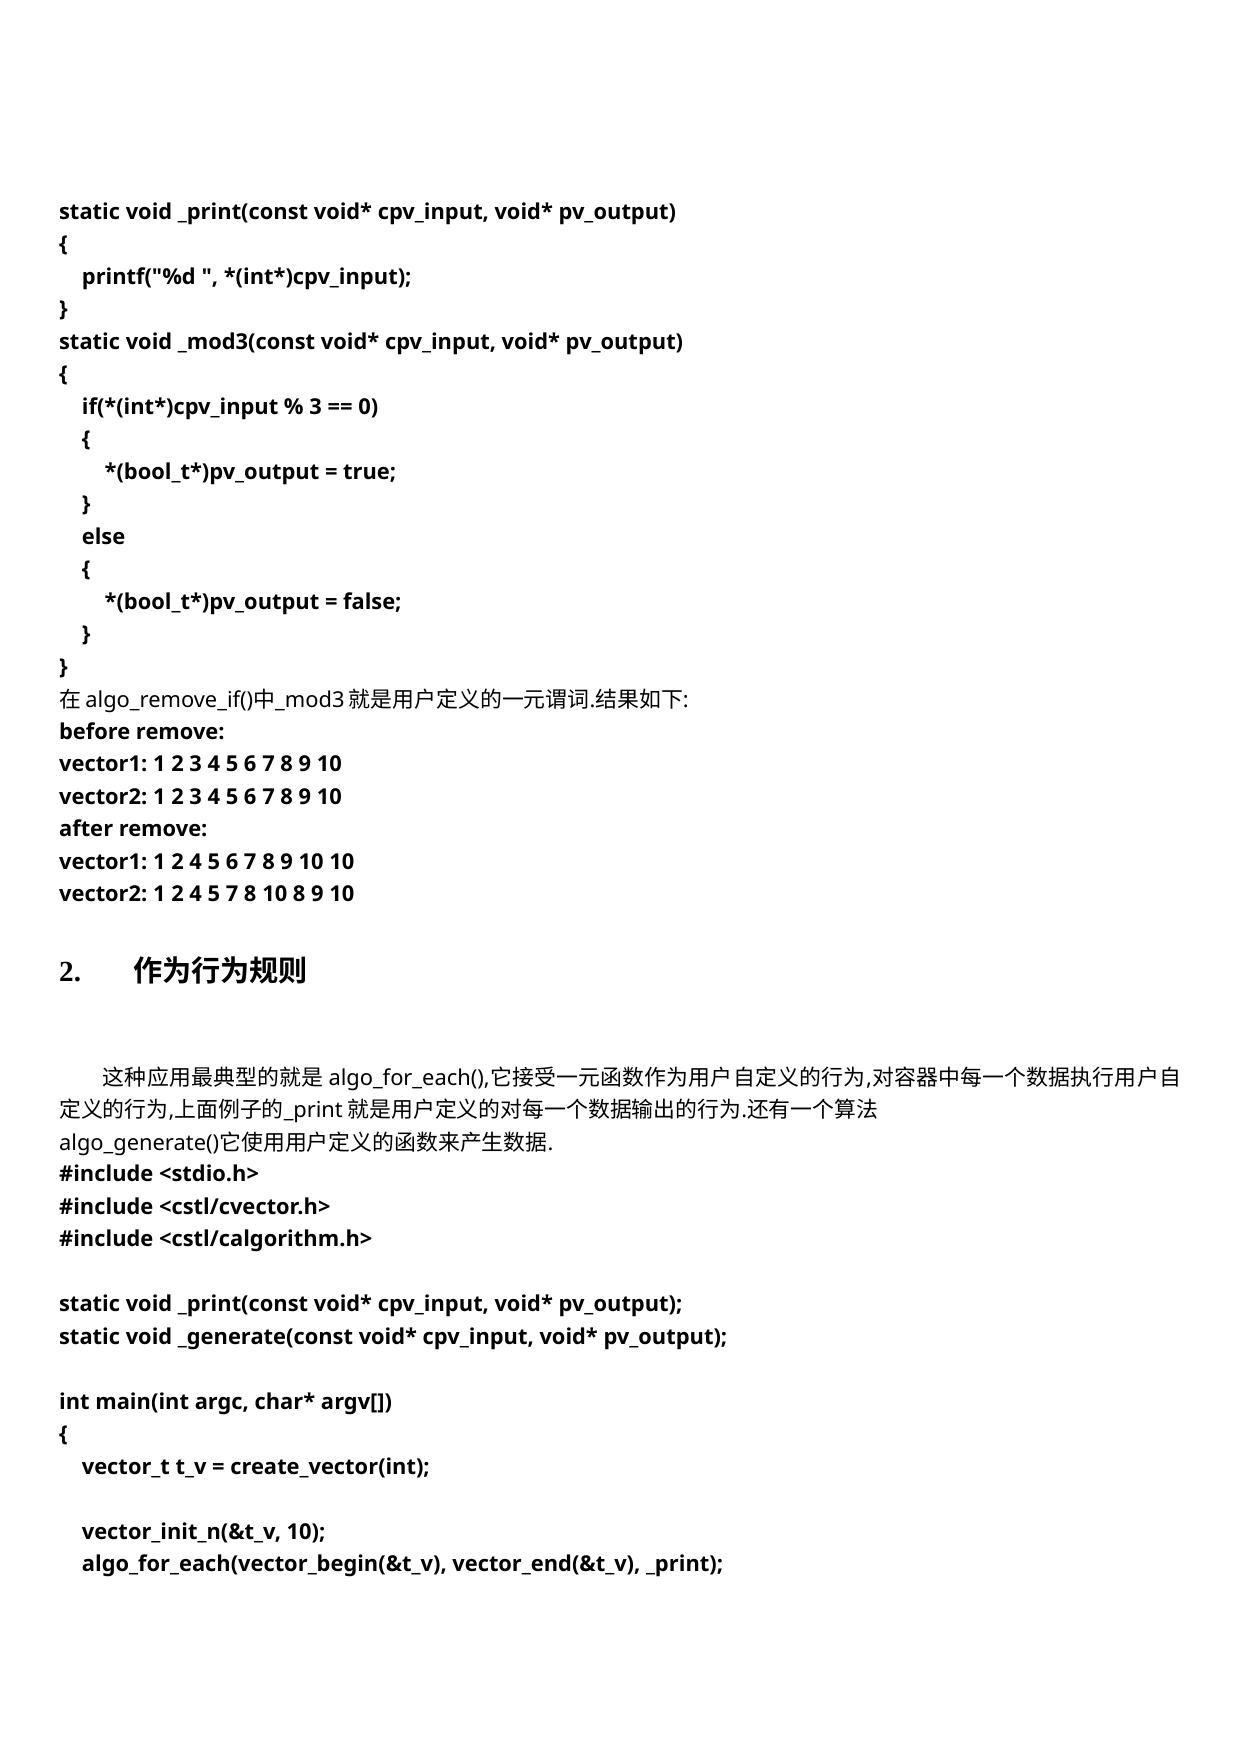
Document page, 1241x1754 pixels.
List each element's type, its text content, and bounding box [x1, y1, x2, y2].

text #include <stdio.h> [59, 1157, 1181, 1189]
text vector2: 1 2 4 5 7 8 10 8 9 10 [59, 877, 1181, 909]
text } [59, 487, 1181, 519]
text int main(int argc, char* argv[]) [59, 1384, 1181, 1417]
text #include <cstl/cvector.h> [59, 1189, 1181, 1222]
text static void _generate(const void* cpv_input, void* pv_output); [59, 1319, 1181, 1352]
text after remove: [59, 812, 1181, 844]
text { [59, 1417, 1181, 1449]
text *(bool_t*)pv_output = false; [59, 584, 1181, 617]
text algo_for_each(vector_begin(&t_v), vector_end(&t_v), _print); [59, 1547, 1181, 1579]
text } [59, 617, 1181, 649]
text vector_t t_v = create_vector(int); [59, 1449, 1181, 1482]
text static void _print(const void* cpv_input, void* pv_output) [59, 194, 1181, 227]
text algo_generate()它使用用户定义的函数来产生数据. [59, 1124, 1181, 1157]
text before remove: [59, 714, 1181, 747]
text static void _print(const void* cpv_input, void* pv_output); [59, 1287, 1181, 1319]
text } [59, 649, 1181, 682]
text { [59, 227, 1181, 259]
text else [59, 519, 1181, 552]
text #include <cstl/calgorithm.h> [59, 1222, 1181, 1254]
text if(*(int*)cpv_input % 3 == 0) [59, 389, 1181, 422]
text vector2: 1 2 3 4 5 6 7 8 9 10 [59, 779, 1181, 812]
text static void _mod3(const void* cpv_input, void* pv_output) [59, 324, 1181, 357]
subtitle 作为行为规则 [59, 936, 1181, 1001]
text vector1: 1 2 4 5 6 7 8 9 10 10 [59, 844, 1181, 877]
text { [59, 552, 1181, 584]
text { [59, 357, 1181, 389]
text { [59, 422, 1181, 454]
text } [59, 292, 1181, 324]
text vector_init_n(&t_v, 10); [59, 1514, 1181, 1547]
text 这种应用最典型的就是algo_for_each(),它接受一元函数作为用户自定义的行为,对容器中每一个数据执行用户自定义的行为,上面例子的_print就是用户定义的对每一个数据输出的行为.还有一个算法 [59, 1059, 1181, 1124]
text printf("%d ", *(int*)cpv_input); [59, 259, 1181, 292]
text 在algo_remove_if()中_mod3就是用户定义的一元谓词.结果如下: [59, 682, 1181, 714]
text *(bool_t*)pv_output = true; [59, 454, 1181, 487]
text vector1: 1 2 3 4 5 6 7 8 9 10 [59, 747, 1181, 779]
